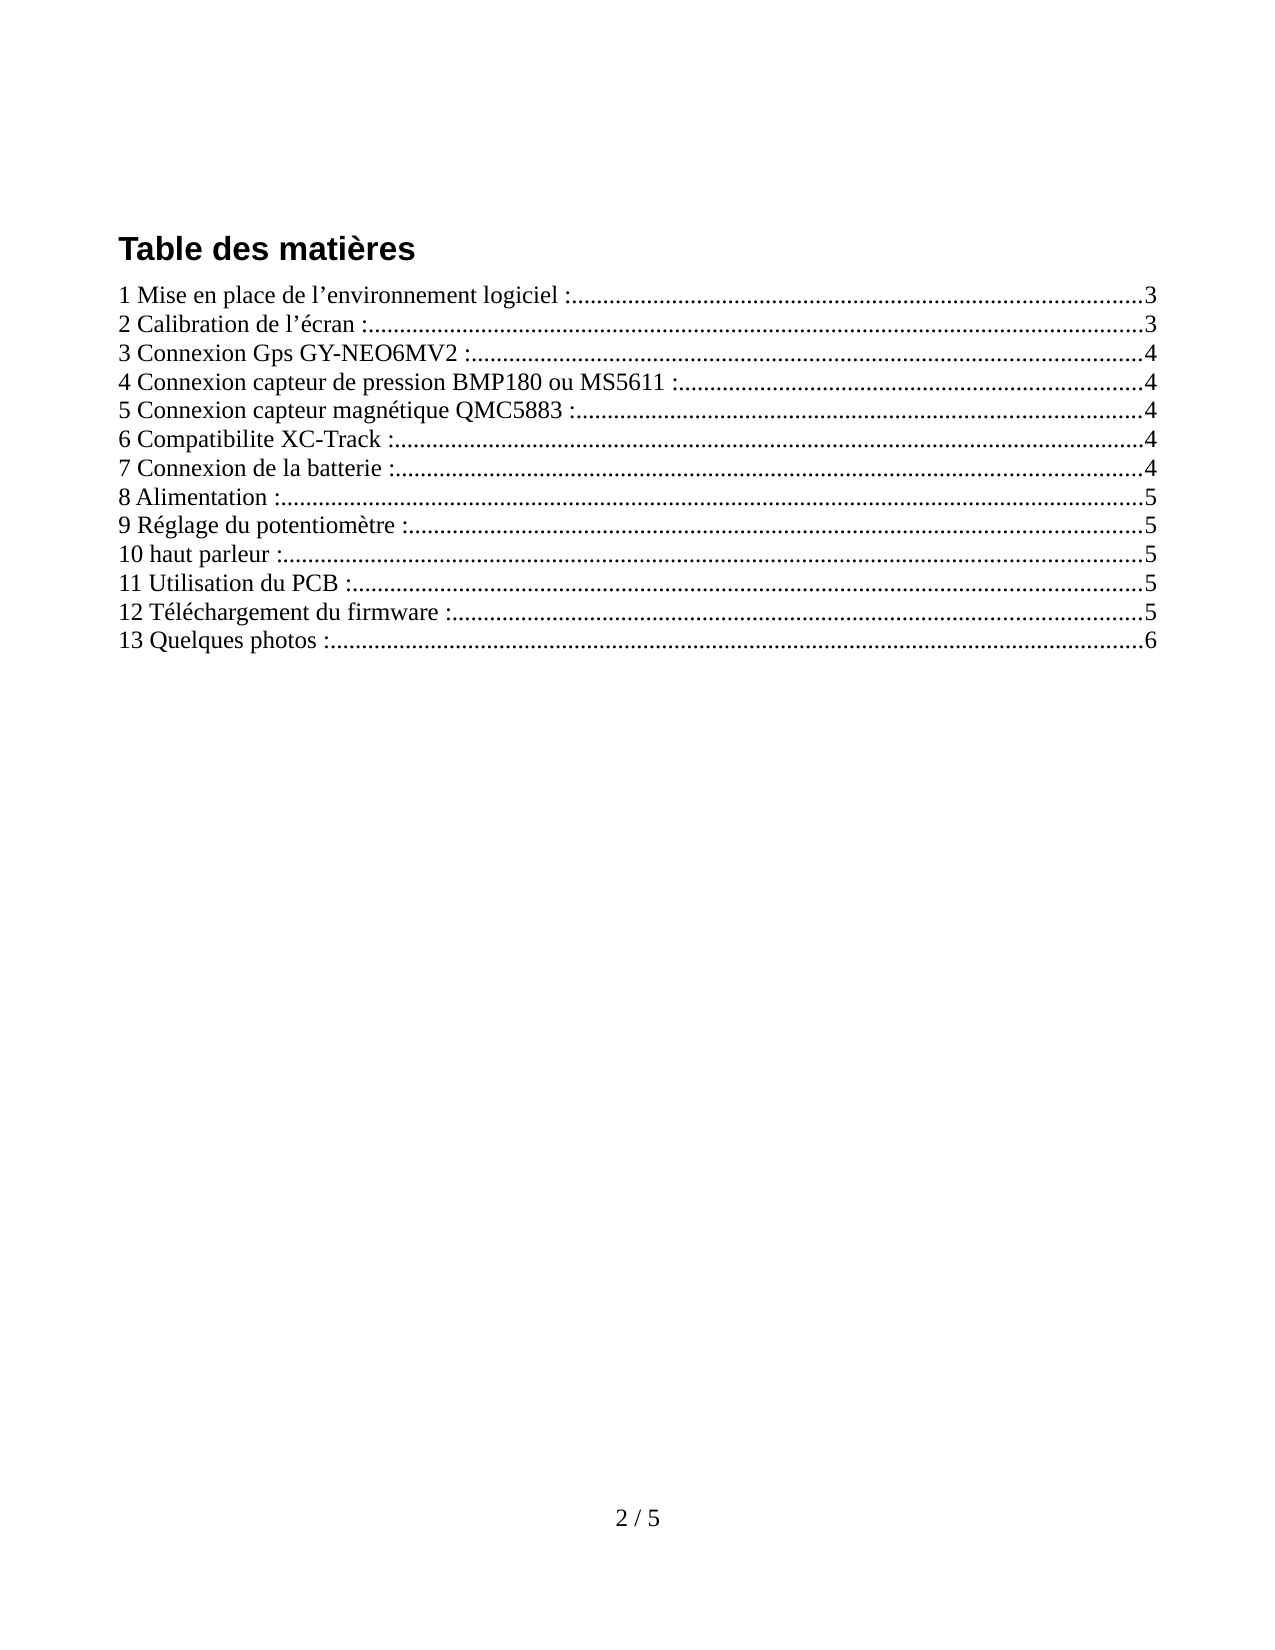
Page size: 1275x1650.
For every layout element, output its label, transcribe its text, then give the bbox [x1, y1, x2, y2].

text 10 haut parleur : 5 [118, 539, 1157, 568]
text 9 Réglage du potentiomètre : 5 [118, 510, 1157, 539]
text 13 Quelques photos : 6 [118, 625, 1157, 654]
text 4 Connexion capteur de pression BMP180 ou MS5611 : 4 [118, 367, 1157, 395]
text 11 Utilisation du PCB : 5 [118, 568, 1157, 597]
text 7 Connexion de la batterie : 4 [118, 453, 1157, 482]
text 3 Connexion Gps GY-NEO6MV2 : 4 [118, 338, 1157, 367]
text 6 Compatibilite XC-Track : 4 [118, 424, 1157, 453]
text 1 Mise en place de l’environnement logiciel : 3 [118, 280, 1157, 309]
text 12 Téléchargement du firmware : 5 [118, 597, 1157, 625]
text 2 Calibration de l’écran : 3 [118, 309, 1157, 338]
subtitle Table des matières [118, 229, 1157, 268]
text 5 Connexion capteur magnétique QMC5883 : 4 [118, 395, 1157, 424]
text 8 Alimentation : 5 [118, 482, 1157, 510]
